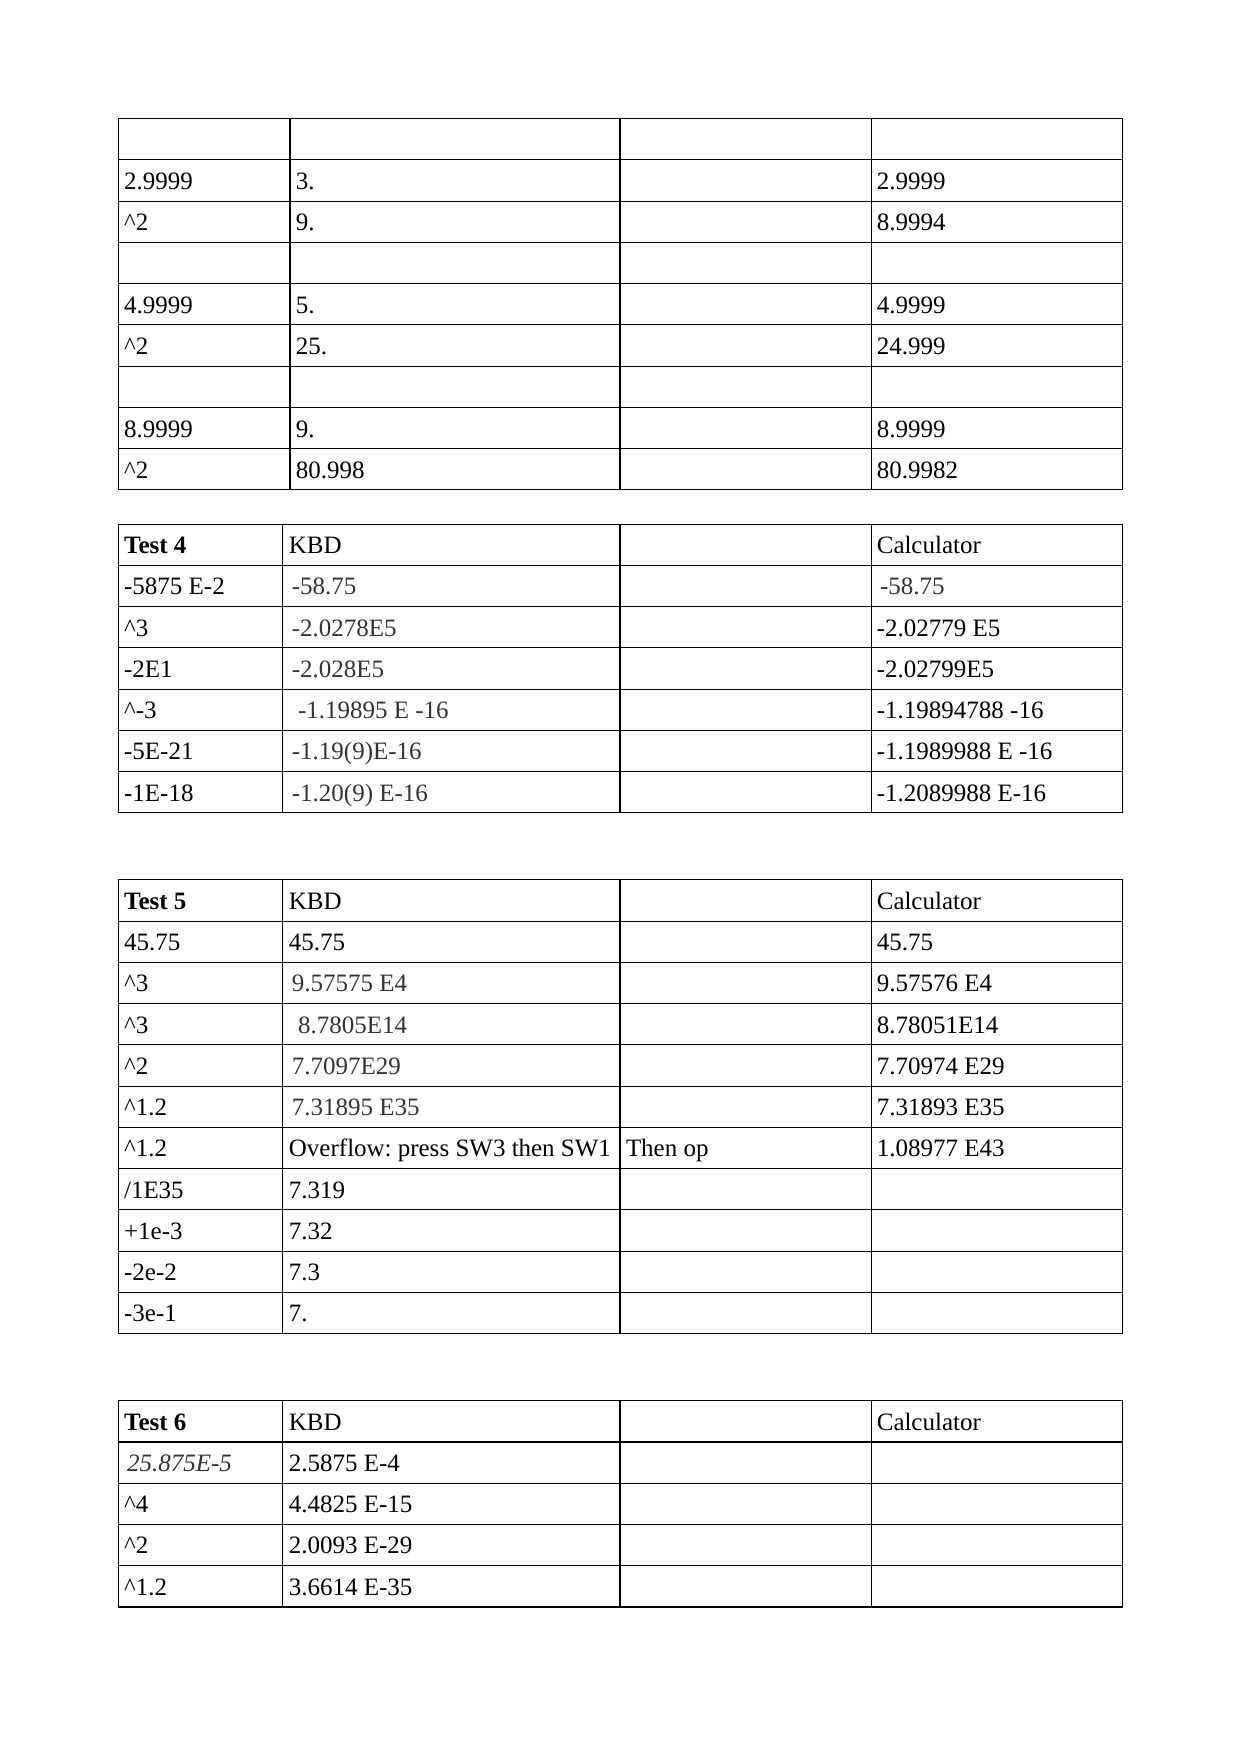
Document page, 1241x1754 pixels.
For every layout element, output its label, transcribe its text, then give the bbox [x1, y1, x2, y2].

table_cell 2.5875 E-4 [283, 1443, 619, 1483]
table_cell [872, 1525, 1122, 1565]
table_cell [621, 1087, 871, 1127]
table_cell 2.9999 [119, 160, 289, 201]
table_cell -1.19895 E -16 [283, 690, 619, 730]
table_cell [621, 408, 871, 448]
table_cell [621, 1004, 871, 1044]
table_cell [872, 1293, 1122, 1333]
table_cell 7.70974 E29 [872, 1045, 1122, 1086]
table_cell ^1.2 [119, 1128, 282, 1168]
table_cell -2e-2 [119, 1252, 282, 1292]
table_cell +1e-3 [119, 1210, 282, 1251]
table_cell ^1.2 [119, 1566, 282, 1606]
table_cell /1E35 [119, 1169, 282, 1209]
table_cell [621, 922, 871, 962]
table_cell ^2 [119, 1525, 282, 1565]
table_cell [872, 119, 1122, 159]
table_cell [621, 607, 871, 647]
table_cell [621, 648, 871, 688]
table_cell 8.7805E14 [283, 1004, 619, 1044]
table_cell [872, 1566, 1122, 1606]
table_cell -2.02779 E5 [872, 607, 1122, 647]
table_header Calculator [872, 525, 1122, 565]
table_cell 7.31893 E35 [872, 1087, 1122, 1127]
table_cell 9. [291, 202, 619, 242]
table_cell 1.08977 E43 [872, 1128, 1122, 1168]
table_cell 45.75 [872, 922, 1122, 962]
table_cell -1.19894788 -16 [872, 690, 1122, 730]
table_cell -1.19(9)E-16 [283, 731, 619, 771]
table_cell [872, 1169, 1122, 1209]
table_cell 80.998 [291, 449, 619, 489]
table_cell [872, 1443, 1122, 1483]
table_cell 4.9999 [872, 284, 1122, 324]
table_header Test 5 [119, 880, 282, 921]
table_cell ^2 [119, 202, 289, 242]
table_cell [119, 243, 289, 283]
table_cell [621, 202, 871, 242]
table_cell -5E-21 [119, 731, 282, 771]
table_cell 25.875E-5 [119, 1443, 282, 1483]
table_cell 2.9999 [872, 160, 1122, 201]
table_header KBD [283, 1401, 619, 1441]
table_cell ^2 [119, 325, 289, 366]
table_cell [621, 325, 871, 366]
table_cell [621, 1484, 871, 1524]
table_cell [291, 119, 619, 159]
table_cell [291, 243, 619, 283]
table_cell [621, 731, 871, 771]
table_cell -58.75 [872, 566, 1122, 606]
table_cell Overflow: press SW3 then SW1 [283, 1128, 619, 1168]
table_header Test 6 [119, 1401, 282, 1441]
table_header [621, 1401, 871, 1441]
table_cell 25. [291, 325, 619, 366]
table_cell [291, 367, 619, 407]
table_cell 3.6614 E-35 [283, 1566, 619, 1606]
table_cell ^2 [119, 449, 289, 489]
table_cell 80.9982 [872, 449, 1122, 489]
table_cell 3. [291, 160, 619, 201]
table_cell 24.999 [872, 325, 1122, 366]
table_cell -1.20(9) E-16 [283, 772, 619, 812]
table_cell 4.4825 E-15 [283, 1484, 619, 1524]
table_cell [621, 243, 871, 283]
table_cell [621, 449, 871, 489]
table_cell ^3 [119, 1004, 282, 1044]
table_cell ^-3 [119, 690, 282, 730]
table_cell 7.319 [283, 1169, 619, 1209]
table_cell ^1.2 [119, 1087, 282, 1127]
table_cell 7.3 [283, 1252, 619, 1292]
table_cell ^2 [119, 1045, 282, 1086]
table_cell 8.9999 [119, 408, 289, 448]
table_cell -1.2089988 E-16 [872, 772, 1122, 812]
table_cell -5875 E-2 [119, 566, 282, 606]
table_cell 9.57575 E4 [283, 963, 619, 1003]
table_cell [621, 1210, 871, 1251]
table_cell [621, 1566, 871, 1606]
table_cell -2.0278E5 [283, 607, 619, 647]
table_cell ^4 [119, 1484, 282, 1524]
table_cell 7.31895 E35 [283, 1087, 619, 1127]
table_cell 8.9999 [872, 408, 1122, 448]
table_cell 45.75 [283, 922, 619, 962]
table_cell ^3 [119, 607, 282, 647]
table_header Test 4 [119, 525, 282, 565]
table_cell -3e-1 [119, 1293, 282, 1333]
table_cell 9. [291, 408, 619, 448]
table_header KBD [283, 525, 619, 565]
table_cell [621, 1252, 871, 1292]
table_cell [872, 243, 1122, 283]
table_header [621, 880, 871, 921]
table_cell [872, 367, 1122, 407]
table_cell -58.75 [283, 566, 619, 606]
table_cell [119, 119, 289, 159]
table_cell 4.9999 [119, 284, 289, 324]
table_cell [621, 1169, 871, 1209]
table_cell 7. [283, 1293, 619, 1333]
table_cell [621, 772, 871, 812]
table_cell -2.028E5 [283, 648, 619, 688]
table_cell -1E-18 [119, 772, 282, 812]
table_cell [621, 119, 871, 159]
table_cell [621, 963, 871, 1003]
table_cell [621, 1293, 871, 1333]
table_cell [621, 566, 871, 606]
table_header Calculator [872, 880, 1122, 921]
table_cell [621, 1525, 871, 1565]
table_cell 9.57576 E4 [872, 963, 1122, 1003]
table_cell [872, 1484, 1122, 1524]
table_cell 7.32 [283, 1210, 619, 1251]
table_cell [872, 1252, 1122, 1292]
table_cell 5. [291, 284, 619, 324]
table_cell [621, 160, 871, 201]
table_cell 2.0093 E-29 [283, 1525, 619, 1565]
table_header [621, 525, 871, 565]
table_cell 7.7097E29 [283, 1045, 619, 1086]
table_cell [621, 690, 871, 730]
table_cell 8.9994 [872, 202, 1122, 242]
table_cell -2E1 [119, 648, 282, 688]
table_cell [621, 367, 871, 407]
table_cell [119, 367, 289, 407]
table_header KBD [283, 880, 619, 921]
table_cell Then op [621, 1128, 871, 1168]
table_cell [621, 1045, 871, 1086]
table_cell [621, 284, 871, 324]
table_cell 8.78051E14 [872, 1004, 1122, 1044]
table_header Calculator [872, 1401, 1122, 1441]
table_cell -1.1989988 E -16 [872, 731, 1122, 771]
table_cell -2.02799E5 [872, 648, 1122, 688]
table_cell [621, 1443, 871, 1483]
table_cell ^3 [119, 963, 282, 1003]
table_cell [872, 1210, 1122, 1251]
table_cell 45.75 [119, 922, 282, 962]
